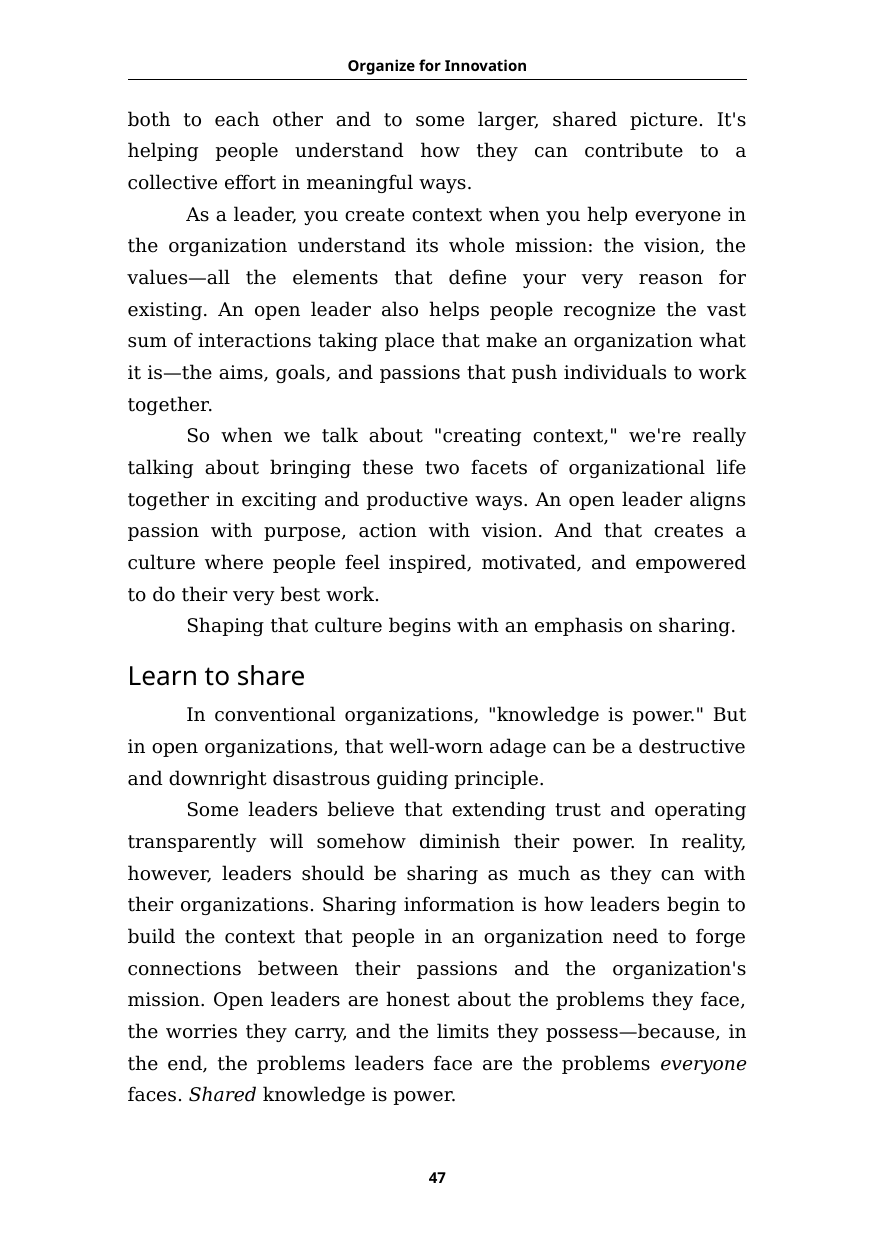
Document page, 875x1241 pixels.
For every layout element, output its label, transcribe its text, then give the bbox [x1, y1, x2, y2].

text In conventional organizations, "knowledge is power." But in open organizations, that well-worn adage can be a destructive and downright disastrous guiding principle. [127, 704, 747, 790]
text both to each other and to some larger, shared picture. It's helping people understand how they can contribute to a collective effort in meaningful ways. [127, 109, 747, 194]
text Shaping that culture begins with an emphasis on sharing. [127, 615, 747, 637]
text Some leaders believe that extending trust and operating transparently will somehow diminish their power. In reality, however, leaders should be sharing as much as they can with their organizations. Sharing information is how leaders begin to build the context that people in an organization need to forge connections between their passions and the organization's mission. Open leaders are honest about the problems they face, the worries they carry, and the limits they possess—because, in the end, the problems leaders face are the problems everyone faces. Shared knowledge is power. [127, 799, 747, 1106]
subtitle Learn to share [127, 662, 747, 692]
text So when we talk about "creating context," we're really talking about bringing these two facets of organizational life together in exciting and productive ways. An open leader aligns passion with purpose, action with vision. And that creates a culture where people feel inspired, motivated, and empowered to do their very best work. [127, 425, 747, 606]
text As a leader, you create context when you help everyone in the organization understand its whole mission: the vision, the values—all the elements that define your very reason for existing. An open leader also helps people recognize the vast sum of interactions taking place that make an organization what it is—the aims, goals, and passions that push individuals to work together. [127, 204, 747, 416]
